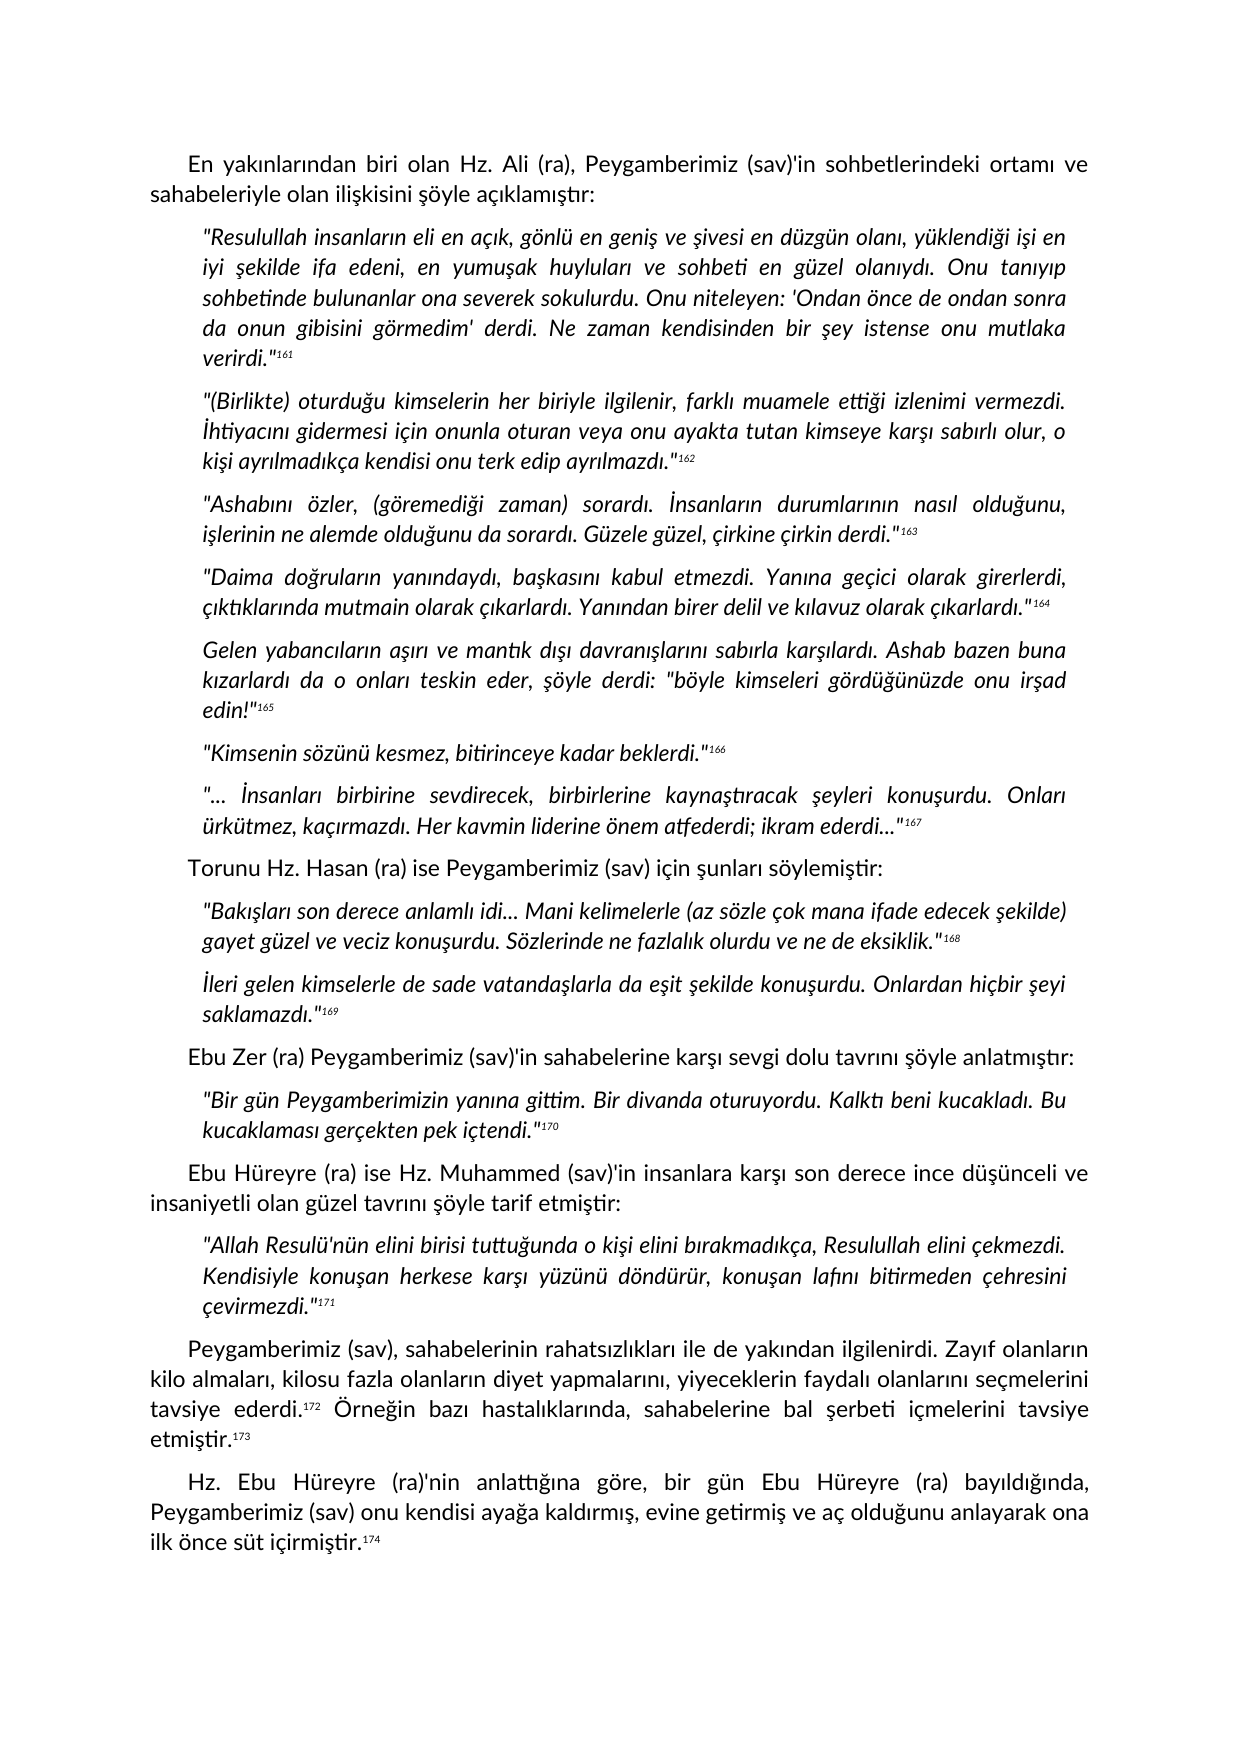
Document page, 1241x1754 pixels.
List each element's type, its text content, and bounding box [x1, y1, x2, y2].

text Ebu Zer (ra) Peygamberimiz (sav)'in sahabelerine karşı sevgi dolu tavrını şöyle anlatmıştır: [150, 1043, 1090, 1070]
text "... İnsanları birbirine sevdirecek, birbirlerine kaynaştıracak şeyleri konuşurdu. Onları ürkütmez, kaçırmazdı. Her kavmin liderine önem atfederdi; ikram ederdi..."167 [202, 781, 1068, 839]
text Gelen yabancıların aşırı ve mantık dışı davranışlarını sabırla karşılardı. Ashab bazen buna kızarlardı da o onları teskin eder, şöyle derdi: "böyle kimseleri gördüğünüzde onu irşad edin!"165 [202, 635, 1068, 723]
text "Allah Resulü'nün elini birisi tuttuğunda o kişi elini bırakmadıkça, Resulullah elini çekmezdi. Kendisiyle konuşan herkese karşı yüzünü döndürür, konuşan lafını bitirmeden çehresini çevirmezdi."171 [202, 1231, 1068, 1319]
text "(Birlikte) oturduğu kimselerin her biriyle ilgilenir, farklı muamele ettiği izlenimi vermezdi. İhtiyacını gidermesi için onunla oturan veya onu ayakta tutan kimseye karşı sabırlı olur, o kişi ayrılmadıkça kendisi onu terk edip ayrılmazdı."162 [202, 386, 1068, 474]
text "Daima doğruların yanındaydı, başkasını kabul etmezdi. Yanına geçici olarak girerlerdi, çıktıklarında mutmain olarak çıkarlardı. Yanından birer delil ve kılavuz olarak çıkarlardı."164 [202, 562, 1068, 620]
text "Bir gün Peygamberimizin yanına gittim. Bir divanda oturuyordu. Kalktı beni kucakladı. Bu kucaklaması gerçekten pek içtendi."170 [202, 1085, 1068, 1143]
text "Bakışları son derece anlamlı idi... Mani kelimelerle (az sözle çok mana ifade edecek şekilde) gayet güzel ve veciz konuşurdu. Sözlerinde ne fazlalık olurdu ve ne de eksiklik."168 [202, 897, 1068, 954]
text İleri gelen kimselerle de sade vatandaşlarla da eşit şekilde konuşurdu. Onlardan hiçbir şeyi saklamazdı."169 [202, 970, 1068, 1027]
text Hz. Ebu Hüreyre (ra)'nin anlattığına göre, bir gün Ebu Hüreyre (ra) bayıldığında, Peygamberimiz (sav) onu kendisi ayağa kaldırmış, evine getirmiş ve aç olduğunu anlayarak ona ilk önce süt içirmiştir.174 [150, 1468, 1090, 1556]
text "Resulullah insanların eli en açık, gönlü en geniş ve şivesi en düzgün olanı, yüklendiği işi en iyi şekilde ifa edeni, en yumuşak huyluları ve sohbeti en güzel olanıydı. Onu tanıyıp sohbetinde bulunanlar ona severek sokulurdu. Onu niteleyen: 'Ondan önce de ondan sonra da onun gibisini görmedim' derdi. Ne zaman kendisinden bir şey istense onu mutlaka verirdi."161 [202, 223, 1068, 371]
text Torunu Hz. Hasan (ra) ise Peygamberimiz (sav) için şunları söylemiştir: [150, 854, 1090, 882]
text Ebu Hüreyre (ra) ise Hz. Muhammed (sav)'in insanlara karşı son derece ince düşünceli ve insaniyetli olan güzel tavrını şöyle tarif etmiştir: [150, 1158, 1090, 1216]
text En yakınlarından biri olan Hz. Ali (ra), Peygamberimiz (sav)'in sohbetlerindeki ortamı ve sahabeleriyle olan ilişkisini şöyle açıklamıştır: [150, 150, 1090, 208]
text "Kimsenin sözünü kesmez, bitirinceye kadar beklerdi."166 [202, 738, 1068, 766]
text Peygamberimiz (sav), sahabelerinin rahatsızlıkları ile de yakından ilgilenirdi. Zayıf olanların kilo almaları, kilosu fazla olanların diyet yapmalarını, yiyeceklerin faydalı olanlarını seçmelerini tavsiye ederdi.172 Örneğin bazı hastalıklarında, sahabelerine bal şerbeti içmelerini tavsiye etmiştir.173 [150, 1334, 1090, 1452]
text "Ashabını özler, (göremediği zaman) sorardı. İnsanların durumlarının nasıl olduğunu, işlerinin ne alemde olduğunu da sorardı. Güzele güzel, çirkine çirkin derdi."163 [202, 489, 1068, 547]
